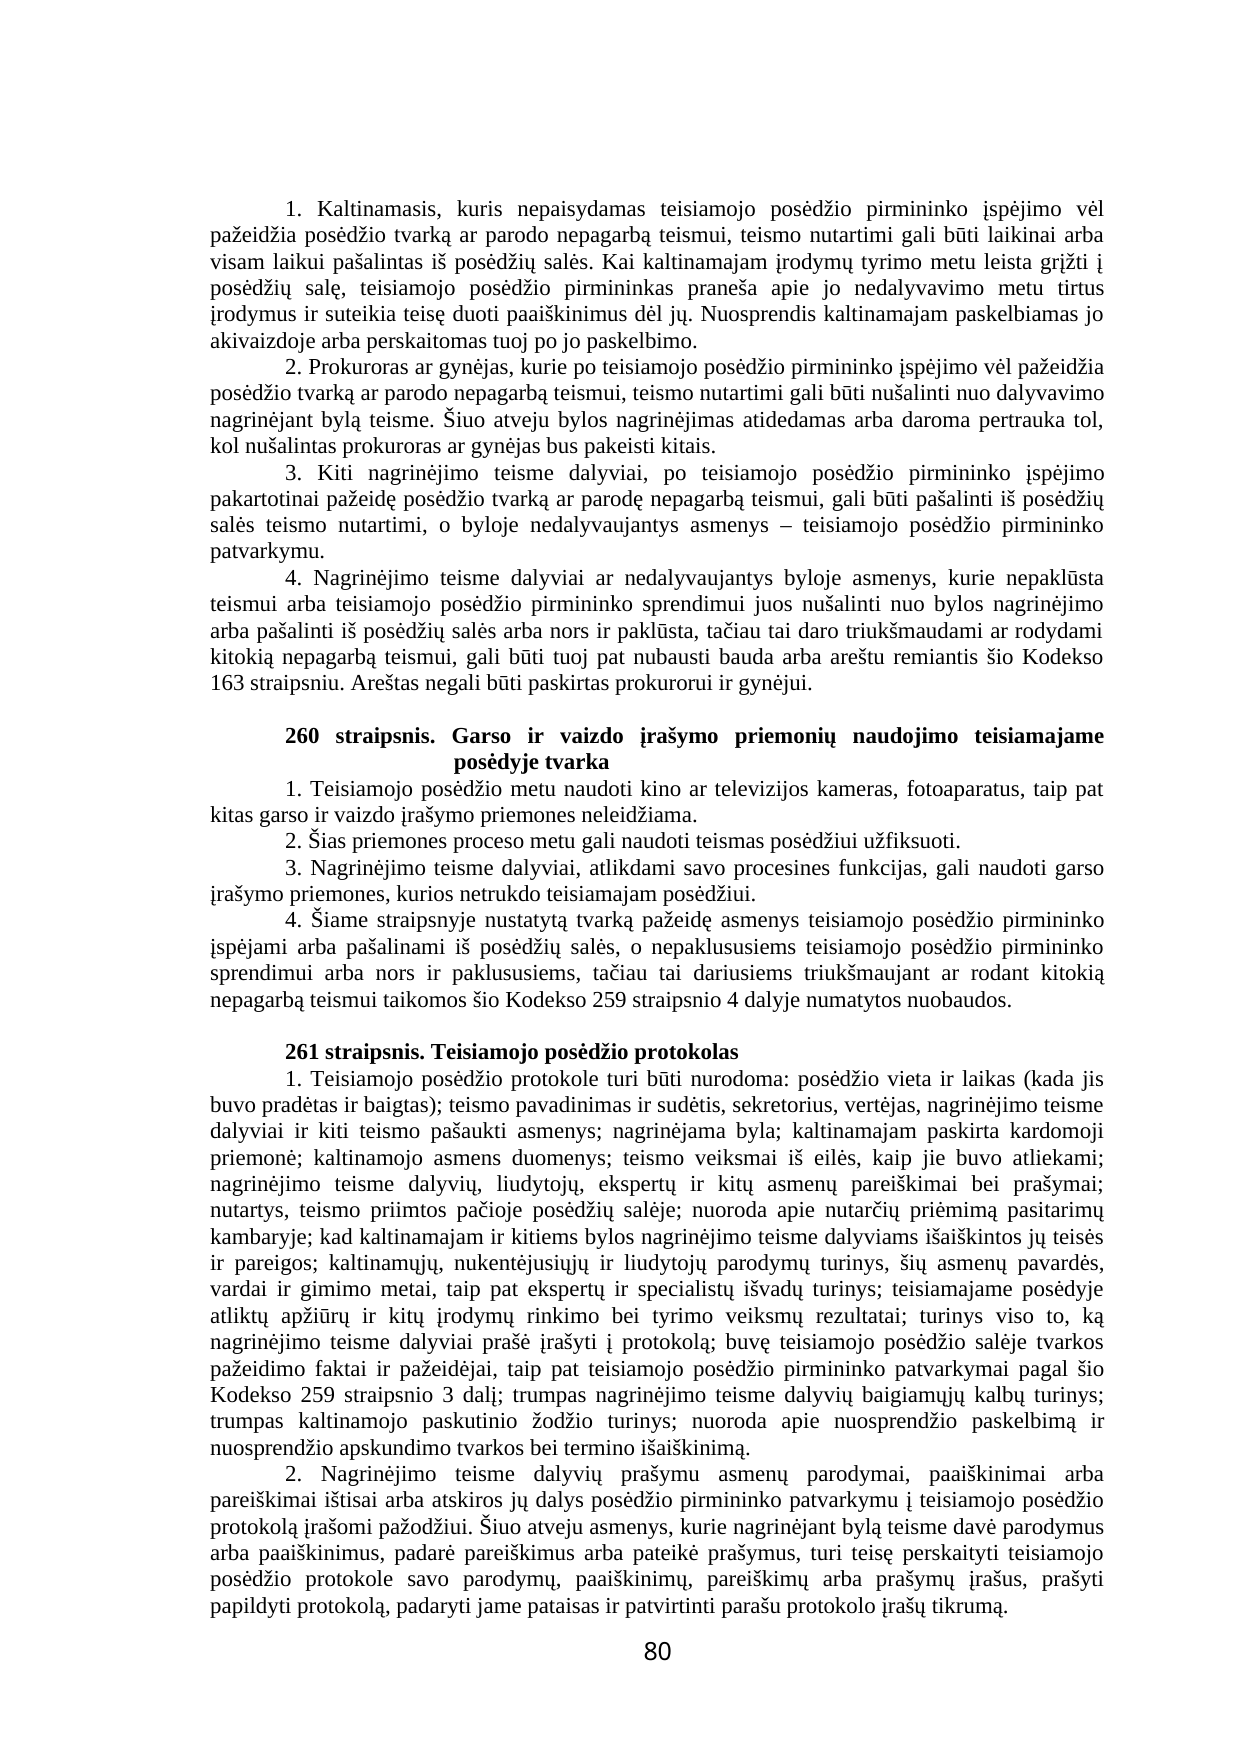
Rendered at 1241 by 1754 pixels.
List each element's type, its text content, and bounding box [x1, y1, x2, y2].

text 2. Šias priemones proceso metu gali naudoti teismas posėdžiui užfiksuoti. [210, 827, 1106, 854]
text 1. Teisiamojo posėdžio metu naudoti kino ar televizijos kameras, fotoaparatus, taip pat kitas garso ir vaizdo įrašymo priemones neleidžiama. [210, 775, 1106, 827]
text 261 straipsnis. Teisiamojo posėdžio protokolas [210, 1038, 1106, 1065]
text 1. Kaltinamasis, kuris nepaisydamas teisiamojo posėdžio pirmininko įspėjimo vėl pažeidžia posėdžio tvarką ar parodo nepagarbą teismui, teismo nutartimi gali būti laikinai arba visam laikui pašalintas iš posėdžių salės. Kai kaltinamajam įrodymų tyrimo metu leista grįžti į posėdžių salę, teisiamojo posėdžio pirmininkas praneša apie jo nedalyvavimo metu tirtus įrodymus ir suteikia teisę duoti paaiškinimus dėl jų. Nuosprendis kaltinamajam paskelbiamas jo akivaizdoje arba perskaitomas tuoj po jo paskelbimo. [210, 195, 1106, 353]
text 1. Teisiamojo posėdžio protokole turi būti nurodoma: posėdžio vieta ir laikas (kada jis buvo pradėtas ir baigtas); teismo pavadinimas ir sudėtis, sekretorius, vertėjas, nagrinėjimo teisme dalyviai ir kiti teismo pašaukti asmenys; nagrinėjama byla; kaltinamajam paskirta kardomoji priemonė; kaltinamojo asmens duomenys; teismo veiksmai iš eilės, kaip jie buvo atliekami; nagrinėjimo teisme dalyvių, liudytojų, ekspertų ir kitų asmenų pareiškimai bei prašymai; nutartys, teismo priimtos pačioje posėdžių salėje; nuoroda apie nutarčių priėmimą pasitarimų kambaryje; kad kaltinamajam ir kitiems bylos nagrinėjimo teisme dalyviams išaiškintos jų teisės ir pareigos; kaltinamųjų, nukentėjusiųjų ir liudytojų parodymų turinys, šių asmenų pavardės, vardai ir gimimo metai, taip pat ekspertų ir specialistų išvadų turinys; teisiamajame posėdyje atliktų apžiūrų ir kitų įrodymų rinkimo bei tyrimo veiksmų rezultatai; turinys viso to, ką nagrinėjimo teisme dalyviai prašė įrašyti į protokolą; buvę teisiamojo posėdžio salėje tvarkos pažeidimo faktai ir pažeidėjai, taip pat teisiamojo posėdžio pirmininko patvarkymai pagal šio Kodekso 259 straipsnio 3 dalį; trumpas nagrinėjimo teisme dalyvių baigiamųjų kalbų turinys; trumpas kaltinamojo paskutinio žodžio turinys; nuoroda apie nuosprendžio paskelbimą ir nuosprendžio apskundimo tvarkos bei termino išaiškinimą. [210, 1065, 1106, 1460]
text 260 straipsnis. Garso ir vaizdo įrašymo priemonių naudojimo teisiamajame posėdyje tvarka [285, 722, 1106, 775]
text 3. Nagrinėjimo teisme dalyviai, atlikdami savo procesines funkcijas, gali naudoti garso įrašymo priemones, kurios netrukdo teisiamajam posėdžiui. [210, 854, 1106, 907]
text 2. Nagrinėjimo teisme dalyvių prašymu asmenų parodymai, paaiškinimai arba pareiškimai ištisai arba atskiros jų dalys posėdžio pirmininko patvarkymu į teisiamojo posėdžio protokolą įrašomi pažodžiui. Šiuo atveju asmenys, kurie nagrinėjant bylą teisme davė parodymus arba paaiškinimus, padarė pareiškimus arba pateikė prašymus, turi teisę perskaityti teisiamojo posėdžio protokole savo parodymų, paaiškinimų, pareiškimų arba prašymų įrašus, prašyti papildyti protokolą, padaryti jame pataisas ir patvirtinti parašu protokolo įrašų tikrumą. [210, 1460, 1106, 1618]
text 2. Prokuroras ar gynėjas, kurie po teisiamojo posėdžio pirmininko įspėjimo vėl pažeidžia posėdžio tvarką ar parodo nepagarbą teismui, teismo nutartimi gali būti nušalinti nuo dalyvavimo nagrinėjant bylą teisme. Šiuo atveju bylos nagrinėjimas atidedamas arba daroma pertrauka tol, kol nušalintas prokuroras ar gynėjas bus pakeisti kitais. [210, 353, 1106, 458]
text 4. Šiame straipsnyje nustatytą tvarką pažeidę asmenys teisiamojo posėdžio pirmininko įspėjami arba pašalinami iš posėdžių salės, o nepaklususiems teisiamojo posėdžio pirmininko sprendimui arba nors ir paklususiems, tačiau tai dariusiems triukšmaujant ar rodant kitokią nepagarbą teismui taikomos šio Kodekso 259 straipsnio 4 dalyje numatytos nuobaudos. [210, 907, 1106, 1012]
text 4. Nagrinėjimo teisme dalyviai ar nedalyvaujantys byloje asmenys, kurie nepaklūsta teismui arba teisiamojo posėdžio pirmininko sprendimui juos nušalinti nuo bylos nagrinėjimo arba pašalinti iš posėdžių salės arba nors ir paklūsta, tačiau tai daro triukšmaudami ar rodydami kitokią nepagarbą teismui, gali būti tuoj pat nubausti bauda arba areštu remiantis šio Kodekso 163 straipsniu. Areštas negali būti paskirtas prokurorui ir gynėjui. [210, 564, 1106, 696]
text 3. Kiti nagrinėjimo teisme dalyviai, po teisiamojo posėdžio pirmininko įspėjimo pakartotinai pažeidę posėdžio tvarką ar parodę nepagarbą teismui, gali būti pašalinti iš posėdžių salės teismo nutartimi, o byloje nedalyvaujantys asmenys – teisiamojo posėdžio pirmininko patvarkymu. [210, 458, 1106, 564]
